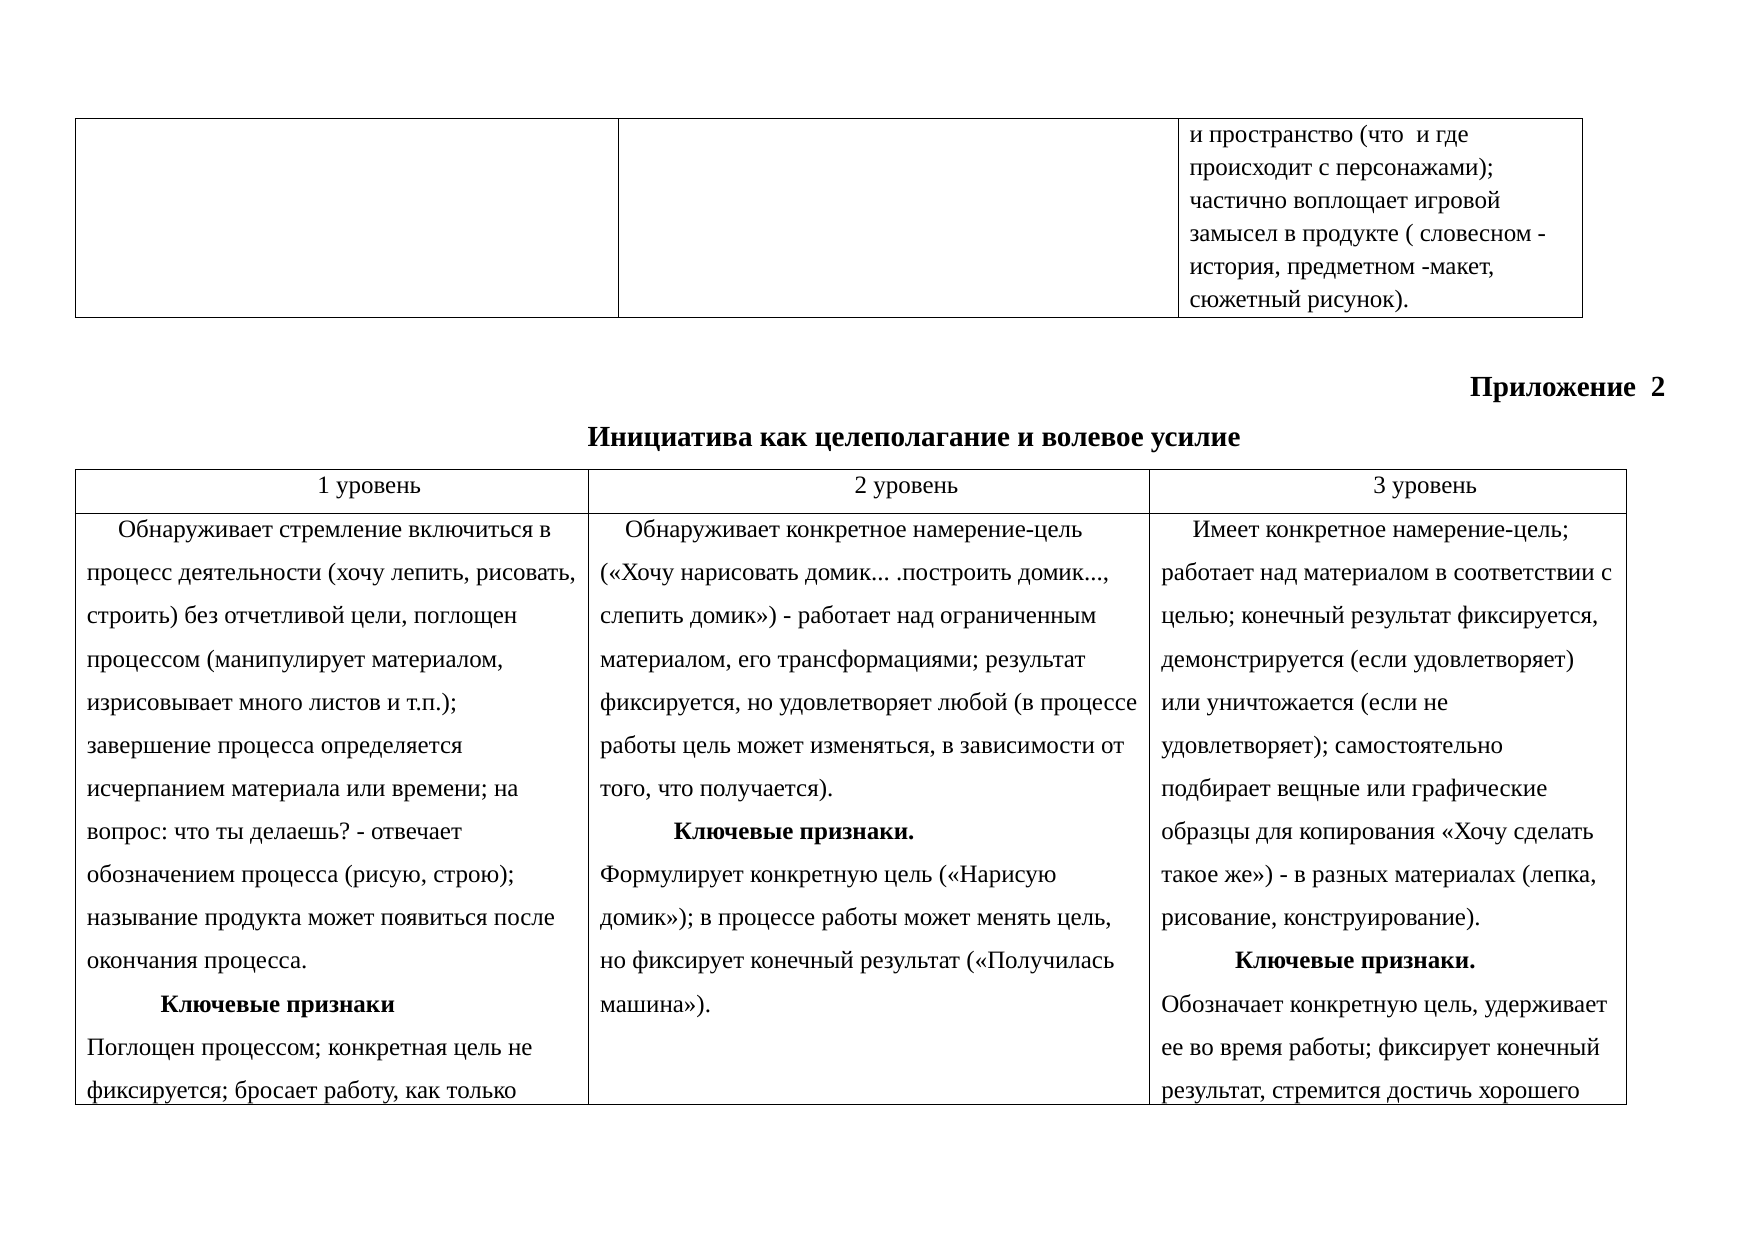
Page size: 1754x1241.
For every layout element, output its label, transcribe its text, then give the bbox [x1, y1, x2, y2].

table_header 2 уровень [589, 470, 1149, 513]
table_header 3 уровень [1150, 470, 1626, 513]
table_cell [619, 119, 1178, 317]
table_cell [76, 119, 618, 317]
table_cell Обнаруживает конкретное намерение-цель («Хочу нарисовать домик... .построить домик..., слепить домик») - работает над ограниченным материалом, его трансформациями; результат фиксируется, но удовлетворяет любой (в процессе работы цель может изменяться, в зависимости от того, что получается). Ключевые признаки. Формулирует конкретную цель («Нарисую домик»); в процессе работы может менять цель, но фиксирует конечный результат («Получилась машина»). [589, 514, 1149, 1104]
text Приложение 2 [89, 369, 1665, 402]
table_header 1 уровень [76, 470, 588, 513]
text Инициатива как целеполагание и волевое усилие [89, 419, 1665, 452]
table_cell и пространство (что и где происходит с персонажами); частично воплощает игровой замысел в продукте ( словесном -история, предметном -макет, сюжетный рисунок). [1179, 119, 1582, 317]
